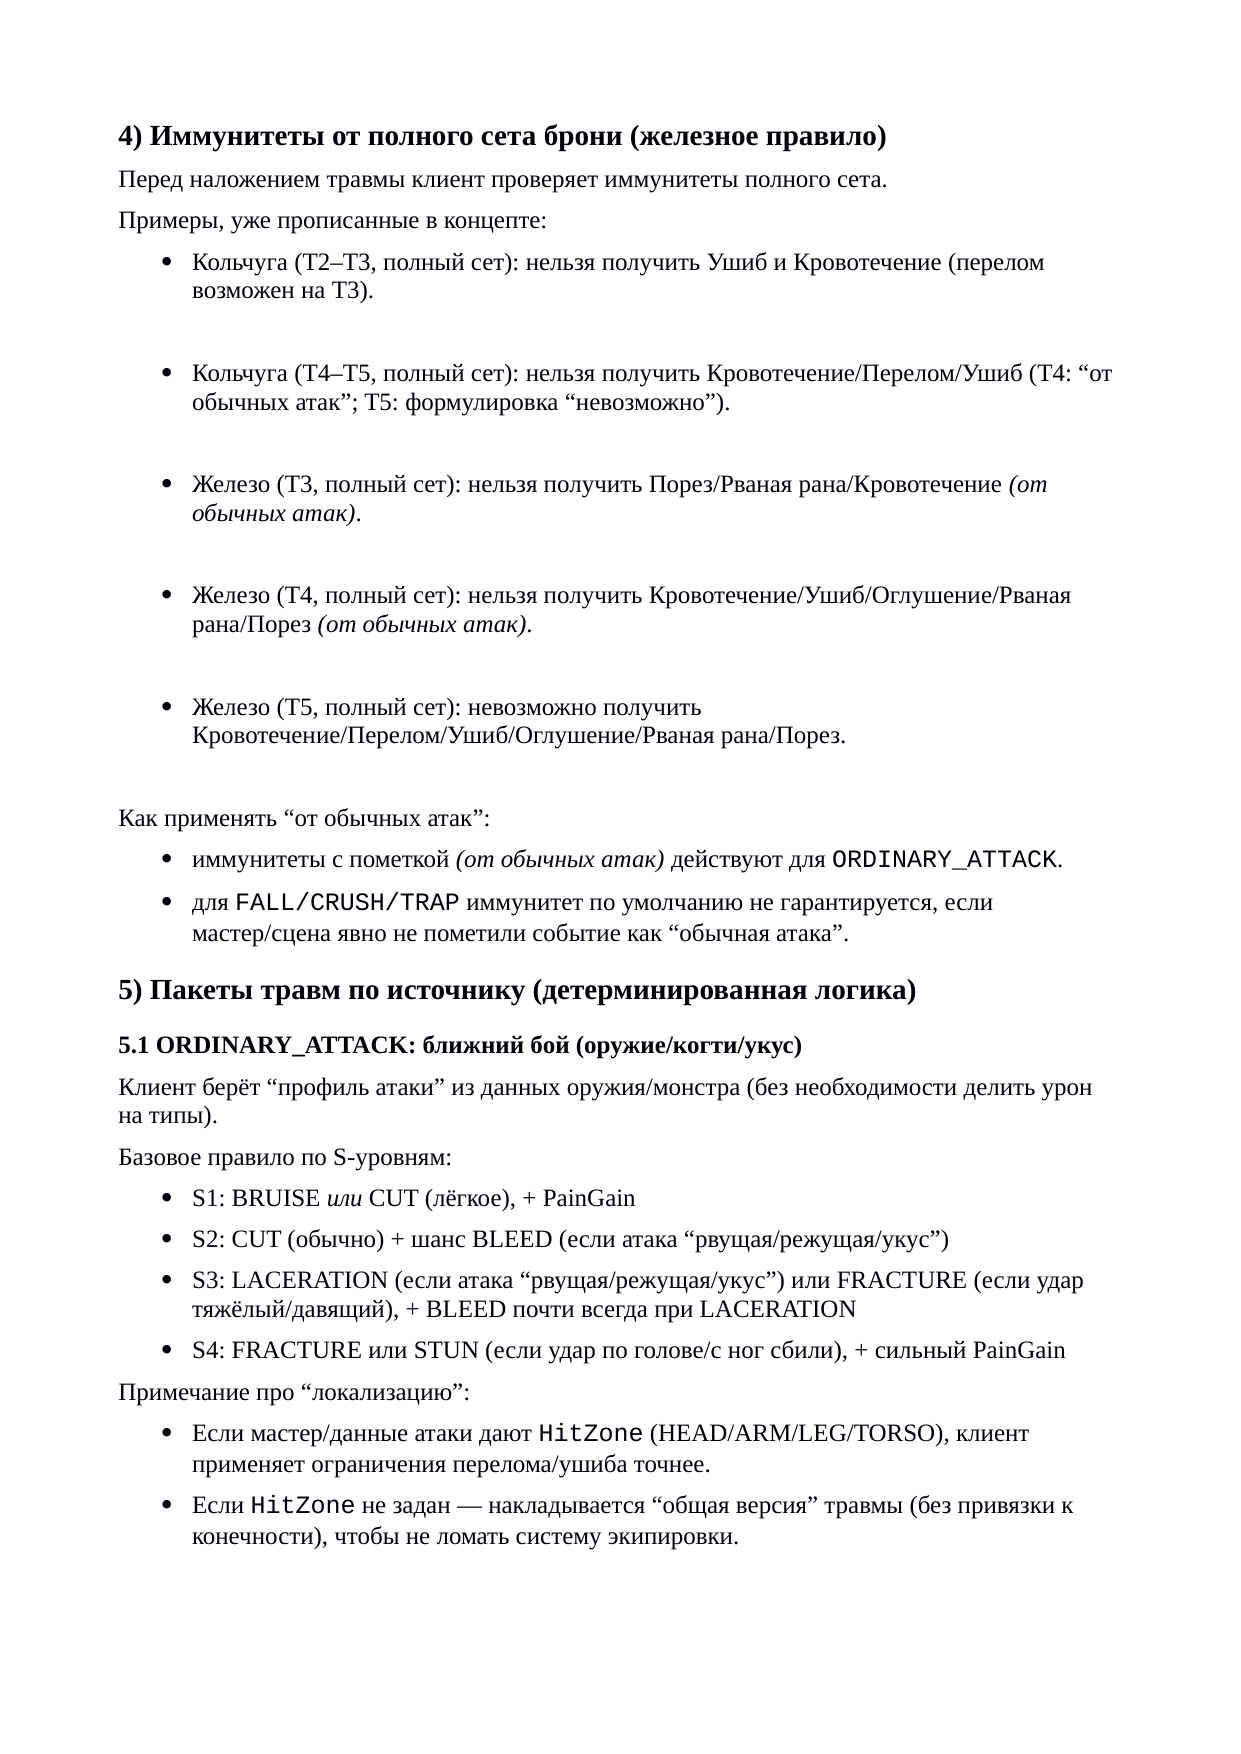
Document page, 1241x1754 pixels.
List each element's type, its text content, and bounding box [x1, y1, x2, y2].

list Если мастер/данные атаки дают HitZone (HEAD/ARM/LEG/TORSO), клиент применяет ограничения перелома/ушиба точнее. [162, 1418, 1122, 1478]
list для FALL/CRUSH/TRAP иммунитет по умолчанию не гарантируется, если мастер/сцена явно не пометили событие как “обычная атака”. [162, 887, 1122, 947]
list Кольчуга (T2–T3, полный сет): нельзя получить Ушиб и Кровотечение (перелом возможен на T3). [162, 247, 1122, 304]
text Клиент берёт “профиль атаки” из данных оружия/монстра (без необходимости делить урон на типы). [118, 1072, 1122, 1129]
list Если HitZone не задан — накладывается “общая версия” травмы (без привязки к конечности), чтобы не ломать систему экипировки. [162, 1490, 1122, 1550]
subtitle 4) Иммунитеты от полного сета брони (железное правило) [118, 118, 1122, 152]
subtitle 5) Пакеты травм по источнику (детерминированная логика) [118, 972, 1122, 1006]
text Как применять “от обычных атак”: [118, 803, 1122, 832]
list Железо (T3, полный сет): нельзя получить Порез/Рваная рана/Кровотечение (от обычных атак). [162, 469, 1122, 527]
list иммунитеты с пометкой (от обычных атак) действуют для ORDINARY_ATTACK. [162, 844, 1122, 875]
list S3: LACERATION (если атака “рвущая/режущая/укус”) или FRACTURE (если удар тяжёлый/давящий), + BLEED почти всегда при LACERATION [162, 1266, 1122, 1323]
list Железо (T5, полный сет): невозможно получить Кровотечение/Перелом/Ушиб/Оглушение/Рваная рана/Порез. [162, 692, 1122, 749]
text Базовое правило по S-уровням: [118, 1142, 1122, 1171]
text Перед наложением травмы клиент проверяет иммунитеты полного сета. [118, 164, 1122, 193]
list S1: BRUISE или CUT (лёгкое), + PainGain [162, 1183, 1122, 1212]
list S2: CUT (обычно) + шанс BLEED (если атака “рвущая/режущая/укус”) [162, 1224, 1122, 1253]
list Кольчуга (T4–T5, полный сет): нельзя получить Кровотечение/Перелом/Ушиб (T4: “от обычных атак”; T5: формулировка “невозможно”). [162, 358, 1122, 415]
text Примеры, уже прописанные в концепте: [118, 205, 1122, 234]
subtitle 5.1 ORDINARY_ATTACK: ближний бой (оружие/когти/укус) [118, 1031, 1122, 1059]
list Железо (T4, полный сет): нельзя получить Кровотечение/Ушиб/Оглушение/Рваная рана/Порез (от обычных атак). [162, 580, 1122, 638]
text Примечание про “локализацию”: [118, 1377, 1122, 1406]
list S4: FRACTURE или STUN (если удар по голове/с ног сбили), + сильный PainGain [162, 1336, 1122, 1364]
